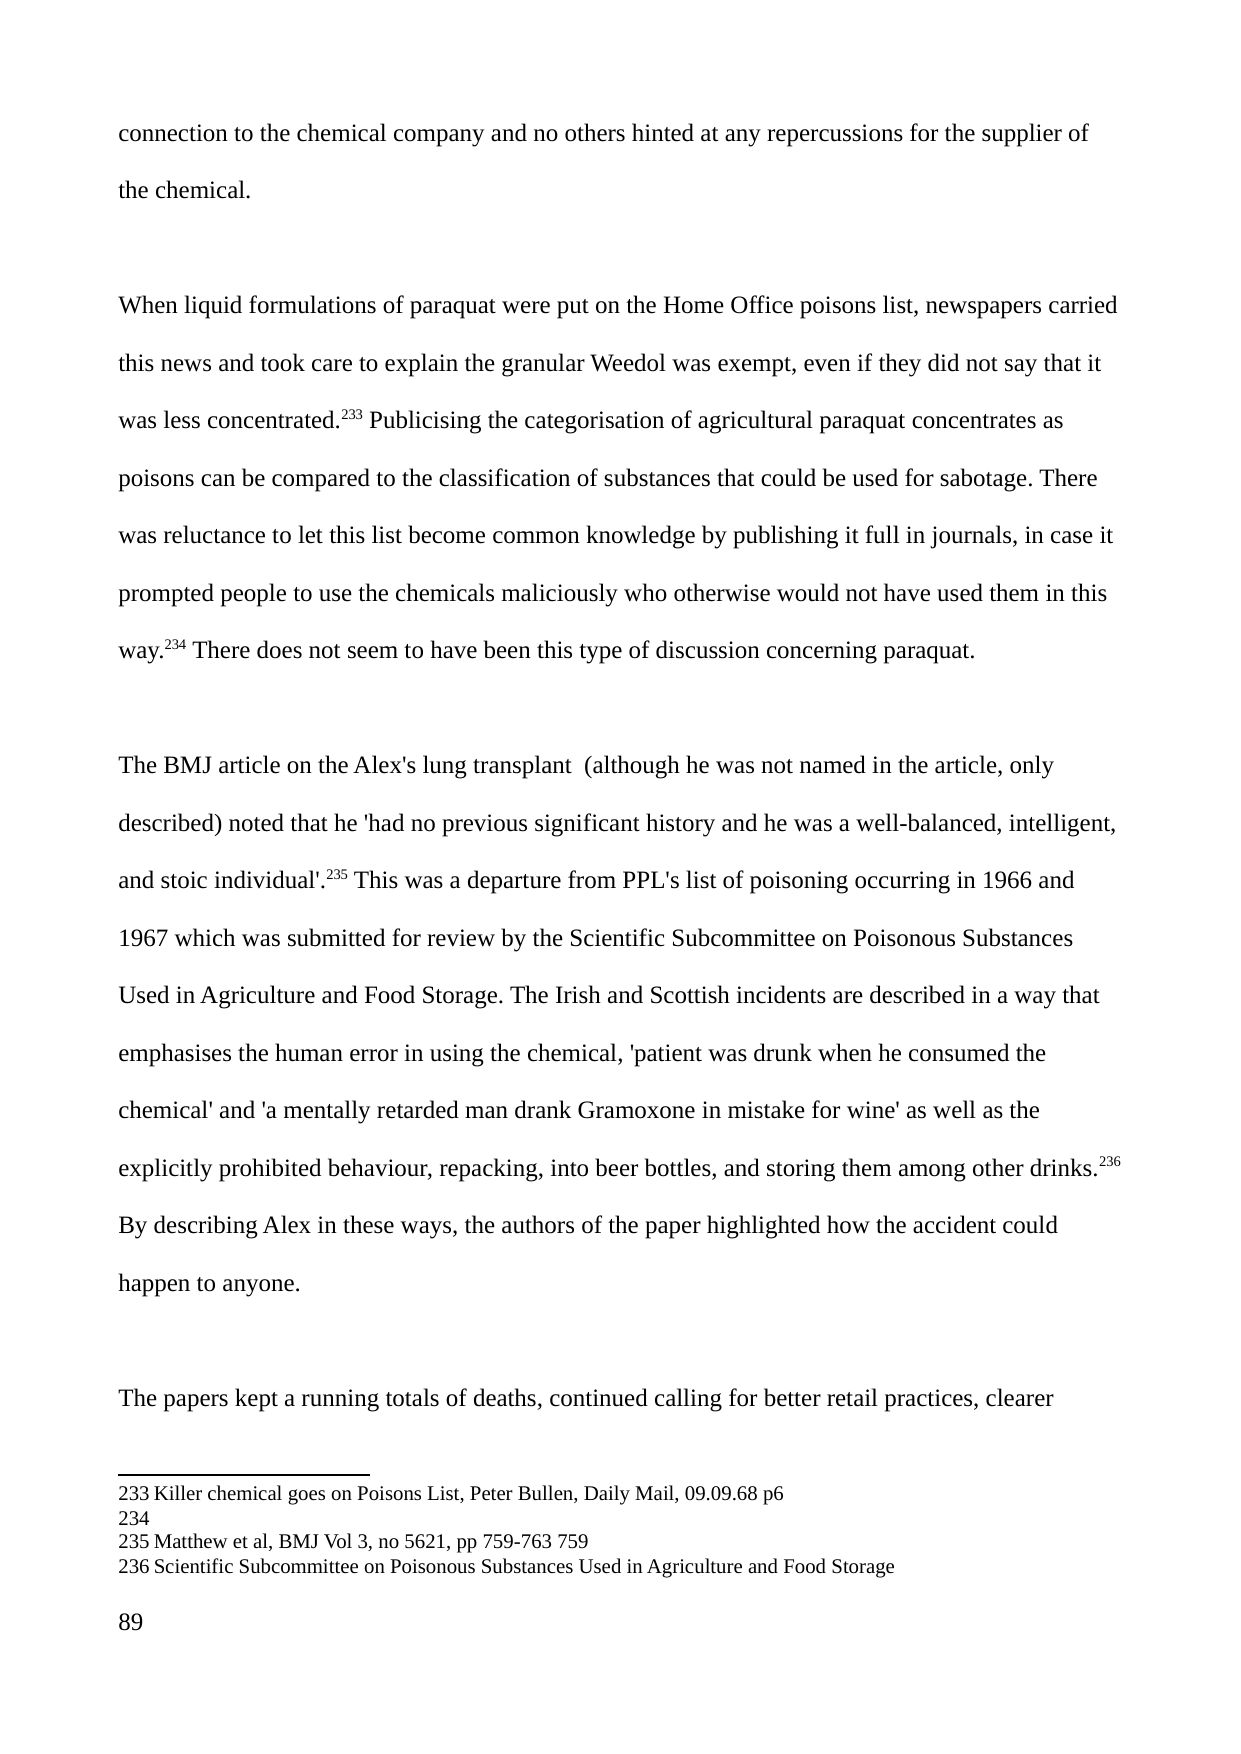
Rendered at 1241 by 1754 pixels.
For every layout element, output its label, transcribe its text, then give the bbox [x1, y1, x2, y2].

text connection to the chemical company and no others hinted at any repercussions for the supplier of the chemical. [118, 118, 1122, 204]
text Killer chemical goes on Poisons List, Peter Bullen, Daily Mail, 09.09.68 p6 [118, 1481, 1122, 1505]
text The papers kept a running totals of deaths, continued calling for better retail practices, clearer [118, 1383, 1122, 1412]
text When liquid formulations of paraquat were put on the Home Office poisons list, newspapers carried this news and took care to explain the granular Weedol was exempt, even if they did not say that it was less concentrated. Publicising the categorisation of agricultural paraquat concentrates as poisons can be compared to the classification of substances that could be used for sabotage. There was reluctance to let this list become common knowledge by publishing it full in journals, in case it prompted people to use the chemicals maliciously who otherwise would not have used them in this way. There does not seem to have been this type of discussion concerning paraquat. [118, 291, 1122, 664]
text Matthew et al, BMJ Vol 3, no 5621, pp 759-763 759 [118, 1529, 1122, 1553]
text The BMJ article on the Alex's lung transplant (although he was not named in the article, only described) noted that he 'had no previous significant history and he was a well-balanced, intelligent, and stoic individual'. This was a departure from PPL's list of poisoning occurring in 1966 and 1967 which was submitted for review by the Scientific Subcommittee on Poisonous Substances Used in Agriculture and Food Storage. The Irish and Scottish incidents are described in a way that emphasises the human error in using the chemical, 'patient was drunk when he consumed the chemical' and 'a mentally retarded man drank Gramoxone in mistake for wine' as well as the explicitly prohibited behaviour, repacking, into beer bottles, and storing them among other drinks. By describing Alex in these ways, the authors of the paper highlighted how the accident could happen to anyone. [118, 751, 1122, 1297]
text Scientific Subcommittee on Poisonous Substances Used in Agriculture and Food Storage [118, 1553, 1122, 1578]
